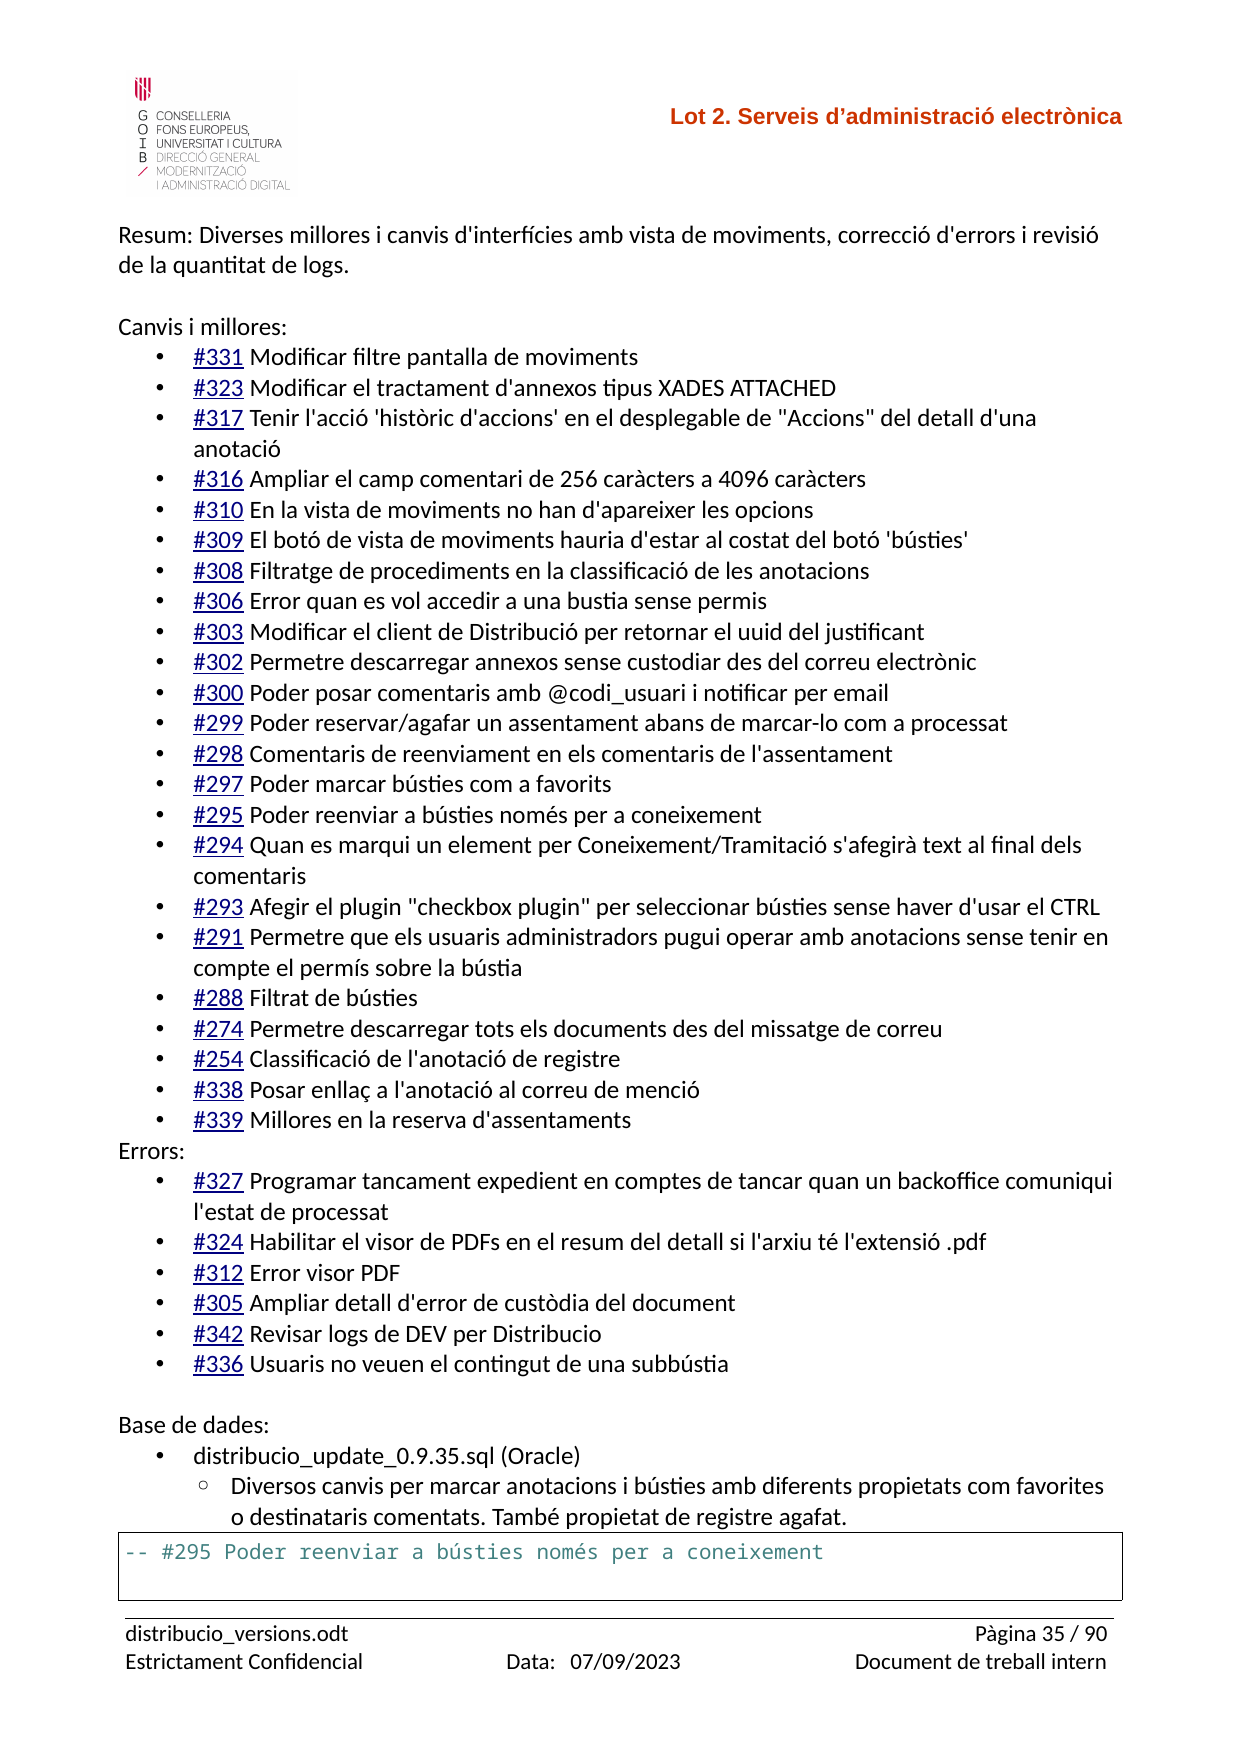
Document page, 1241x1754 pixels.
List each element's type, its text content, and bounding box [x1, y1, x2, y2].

list #300 Poder posar comentaris amb @codi_usuari i notificar per email [156, 677, 1122, 707]
list #302 Permetre descarregar annexos sense custodiar des del correu electrònic [156, 646, 1122, 677]
list #308 Filtratge de procediments en la classificació de les anotacions [156, 555, 1122, 585]
list #254 Classificació de l'anotació de registre [156, 1043, 1122, 1074]
list distribucio_update_0.9.35.sql (Oracle) [156, 1440, 1122, 1471]
list #297 Poder marcar bústies com a favorits [156, 768, 1122, 799]
list #323 Modificar el tractament d'annexos tipus XADES ATTACHED [156, 372, 1122, 402]
picture [126, 70, 299, 197]
list #324 Habilitar el visor de PDFs en el resum del detall si l'arxiu té l'extensió .pdf [156, 1226, 1122, 1257]
list #293 Afegir el plugin "checkbox plugin" per seleccionar bústies sense haver d'usar el CTRL [156, 891, 1122, 921]
list #327 Programar tancament expedient en comptes de tancar quan un backoffice comuniqui l'estat de processat [156, 1165, 1122, 1226]
list #316 Ampliar el camp comentari de 256 caràcters a 4096 caràcters [156, 463, 1122, 494]
list #312 Error visor PDF [156, 1257, 1122, 1287]
list Diversos canvis per marcar anotacions i bústies amb diferents propietats com favorites o destinataris comentats. També propietat de registre agafat. [193, 1471, 1122, 1532]
list #303 Modificar el client de Distribució per retornar el uuid del justificant [156, 616, 1122, 646]
list #331 Modificar filtre pantalla de moviments [156, 341, 1122, 372]
list #306 Error quan es vol accedir a una bustia sense permis [156, 585, 1122, 616]
list #274 Permetre descarregar tots els documents des del missatge de correu [156, 1013, 1122, 1043]
text Resum: Diverses millores i canvis d'interfícies amb vista de moviments, correcció d'errors i revisió de la quantitat de logs. [118, 219, 1122, 280]
list #310 En la vista de moviments no han d'apareixer les opcions [156, 494, 1122, 524]
list #317 Tenir l'acció 'històric d'accions' en el desplegable de "Accions" del detall d'una anotació [156, 402, 1122, 463]
list #338 Posar enllaç a l'anotació al correu de menció [156, 1074, 1122, 1104]
table_header -- #295 Poder reenviar a bústies només per a coneixement [119, 1533, 1122, 1600]
list #291 Permetre que els usuaris administradors pugui operar amb anotacions sense tenir en compte el permís sobre la bústia [156, 921, 1122, 982]
text Base de dades: [118, 1409, 1122, 1440]
list #309 El botó de vista de moviments hauria d'estar al costat del botó 'bústies' [156, 524, 1122, 555]
list #339 Millores en la reserva d'assentaments [156, 1104, 1122, 1135]
list #336 Usuaris no veuen el contingut de una subbústia [156, 1348, 1122, 1379]
list #294 Quan es marqui un element per Coneixement/Tramitació s'afegirà text al final dels comentaris [156, 829, 1122, 891]
list #298 Comentaris de reenviament en els comentaris de l'assentament [156, 738, 1122, 768]
list #305 Ampliar detall d'error de custòdia del document [156, 1287, 1122, 1318]
list #288 Filtrat de bústies [156, 982, 1122, 1013]
list #342 Revisar logs de DEV per Distribucio [156, 1318, 1122, 1348]
text Canvis i millores: [118, 311, 1122, 341]
list #295 Poder reenviar a bústies només per a coneixement [156, 799, 1122, 829]
text Errors: [118, 1135, 1122, 1165]
list #299 Poder reservar/agafar un assentament abans de marcar-lo com a processat [156, 707, 1122, 738]
